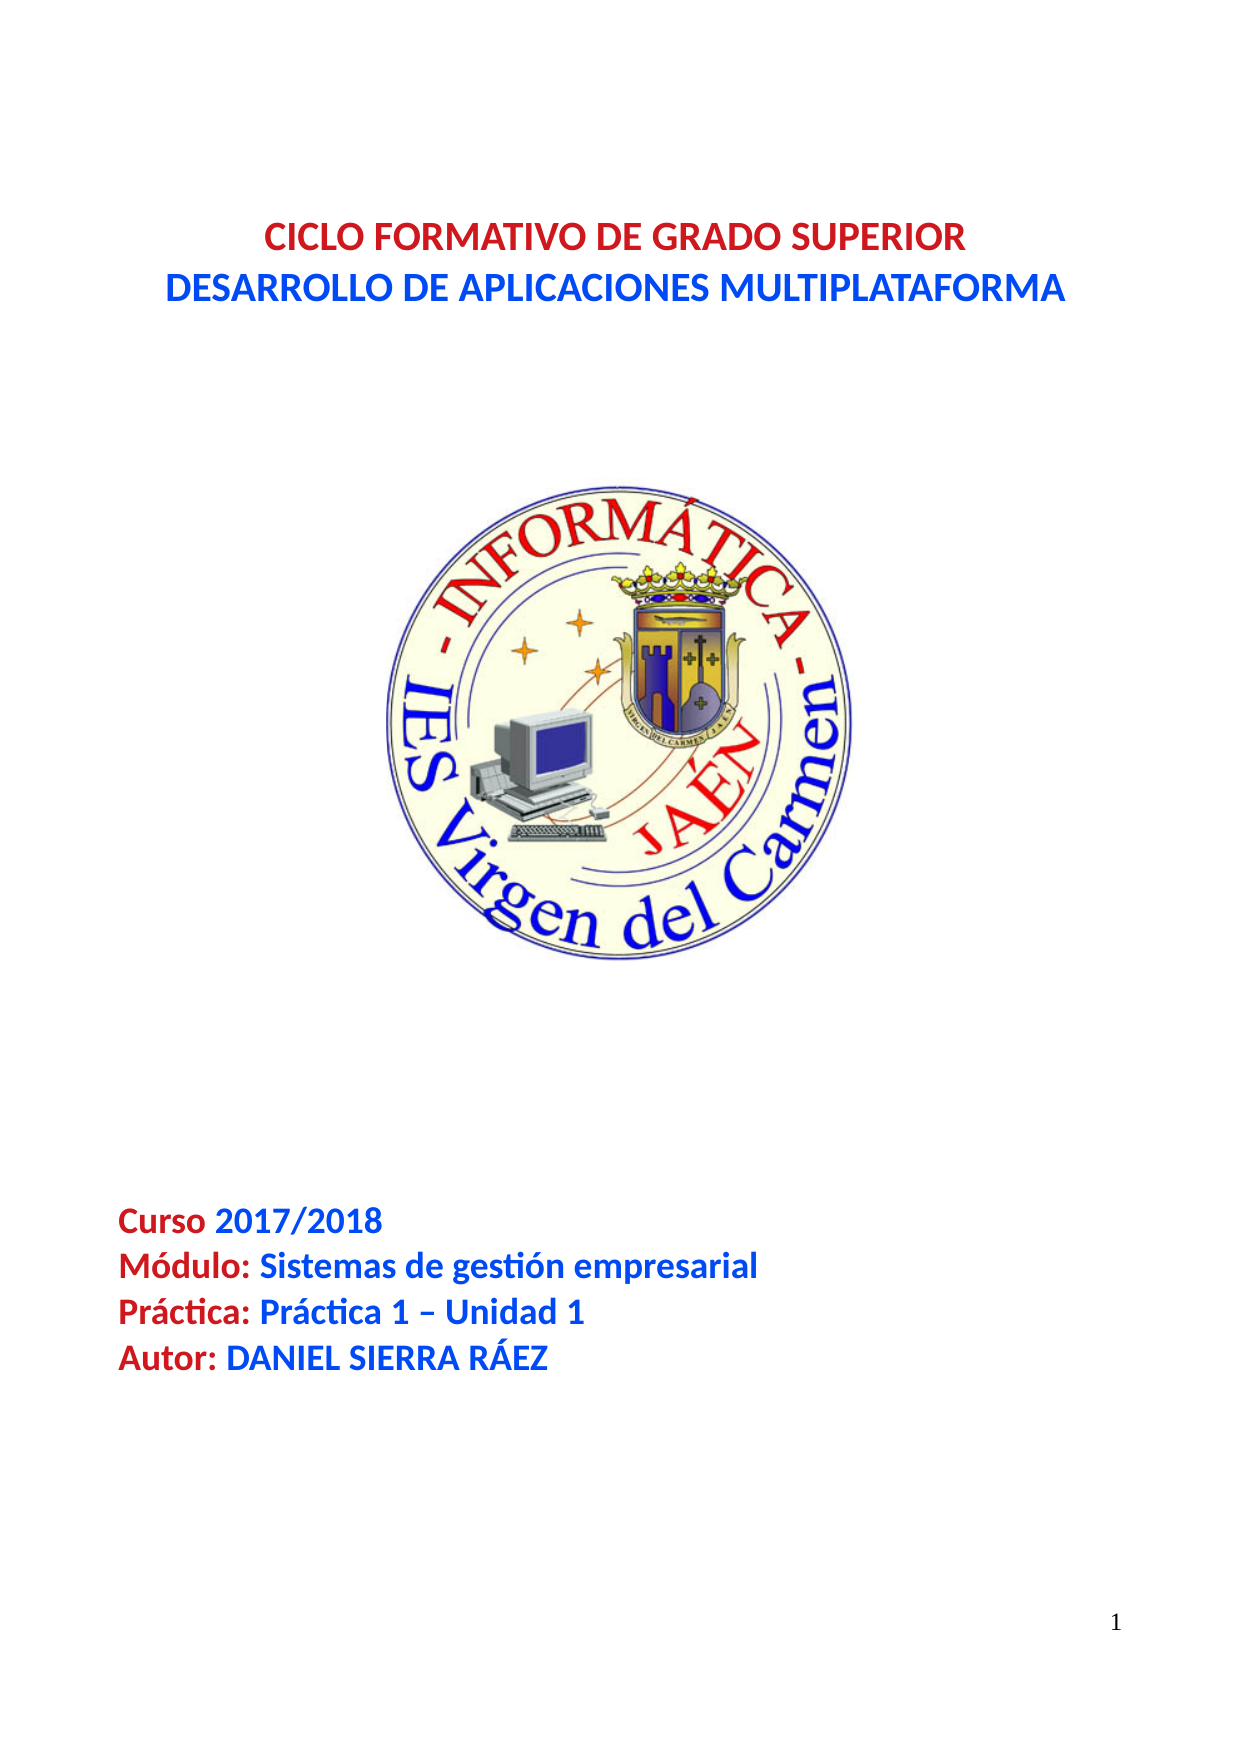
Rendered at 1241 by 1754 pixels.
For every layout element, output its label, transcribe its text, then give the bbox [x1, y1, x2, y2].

picture [386, 448, 854, 962]
text Autor: DANIEL SIERRA RÁEZ [118, 1334, 1122, 1380]
text Curso 2017/2018 [118, 1197, 1122, 1242]
text Práctica: Práctica 1 – Unidad 1 [118, 1288, 1122, 1334]
text DESARROLLO DE APLICACIONES MULTIPLATAFORMA [118, 261, 1122, 311]
text Módulo: Sistemas de gestión empresarial [118, 1242, 1122, 1288]
text CICLO FORMATIVO DE GRADO SUPERIOR [118, 210, 1122, 261]
